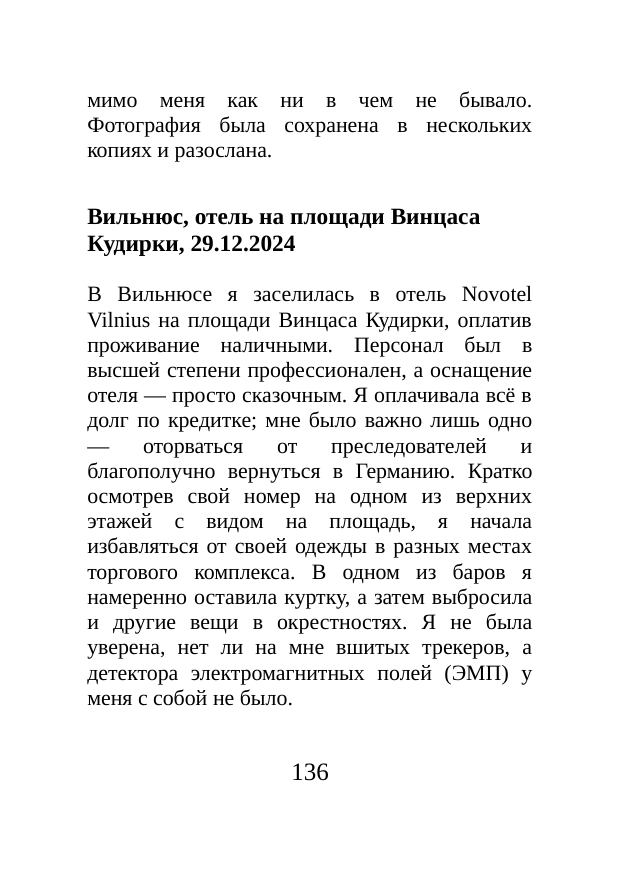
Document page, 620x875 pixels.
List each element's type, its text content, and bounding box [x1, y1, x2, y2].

text В Вильнюсе я заселилась в отель Novotel Vilnius на площади Винцаса Кудирки, оплатив проживание наличными. Персонал был в высшей степени профессионален, а оснащение отеля — просто сказочным. Я оплачивала всё в долг по кредитке; мне было важно лишь одно — оторваться от преследователей и благополучно вернуться в Германию. Кратко осмотрев свой номер на одном из верхних этажей с видом на площадь, я начала избавляться от своей одежды в разных местах торгового комплекса. В одном из баров я намеренно оставила куртку, а затем выбросила и другие вещи в окрестностях. Я не была уверена, нет ли на мне вшитых трекеров, а детектора электромагнитных полей (ЭМП) у меня с собой не было. [87, 281, 532, 710]
text мимо меня как ни в чем не бывало. Фотография была сохранена в нескольких копиях и разослана. [87, 87, 532, 163]
text Вильнюс, отель на площади Винцаса Кудирки, 29.12.2024 [87, 202, 532, 256]
